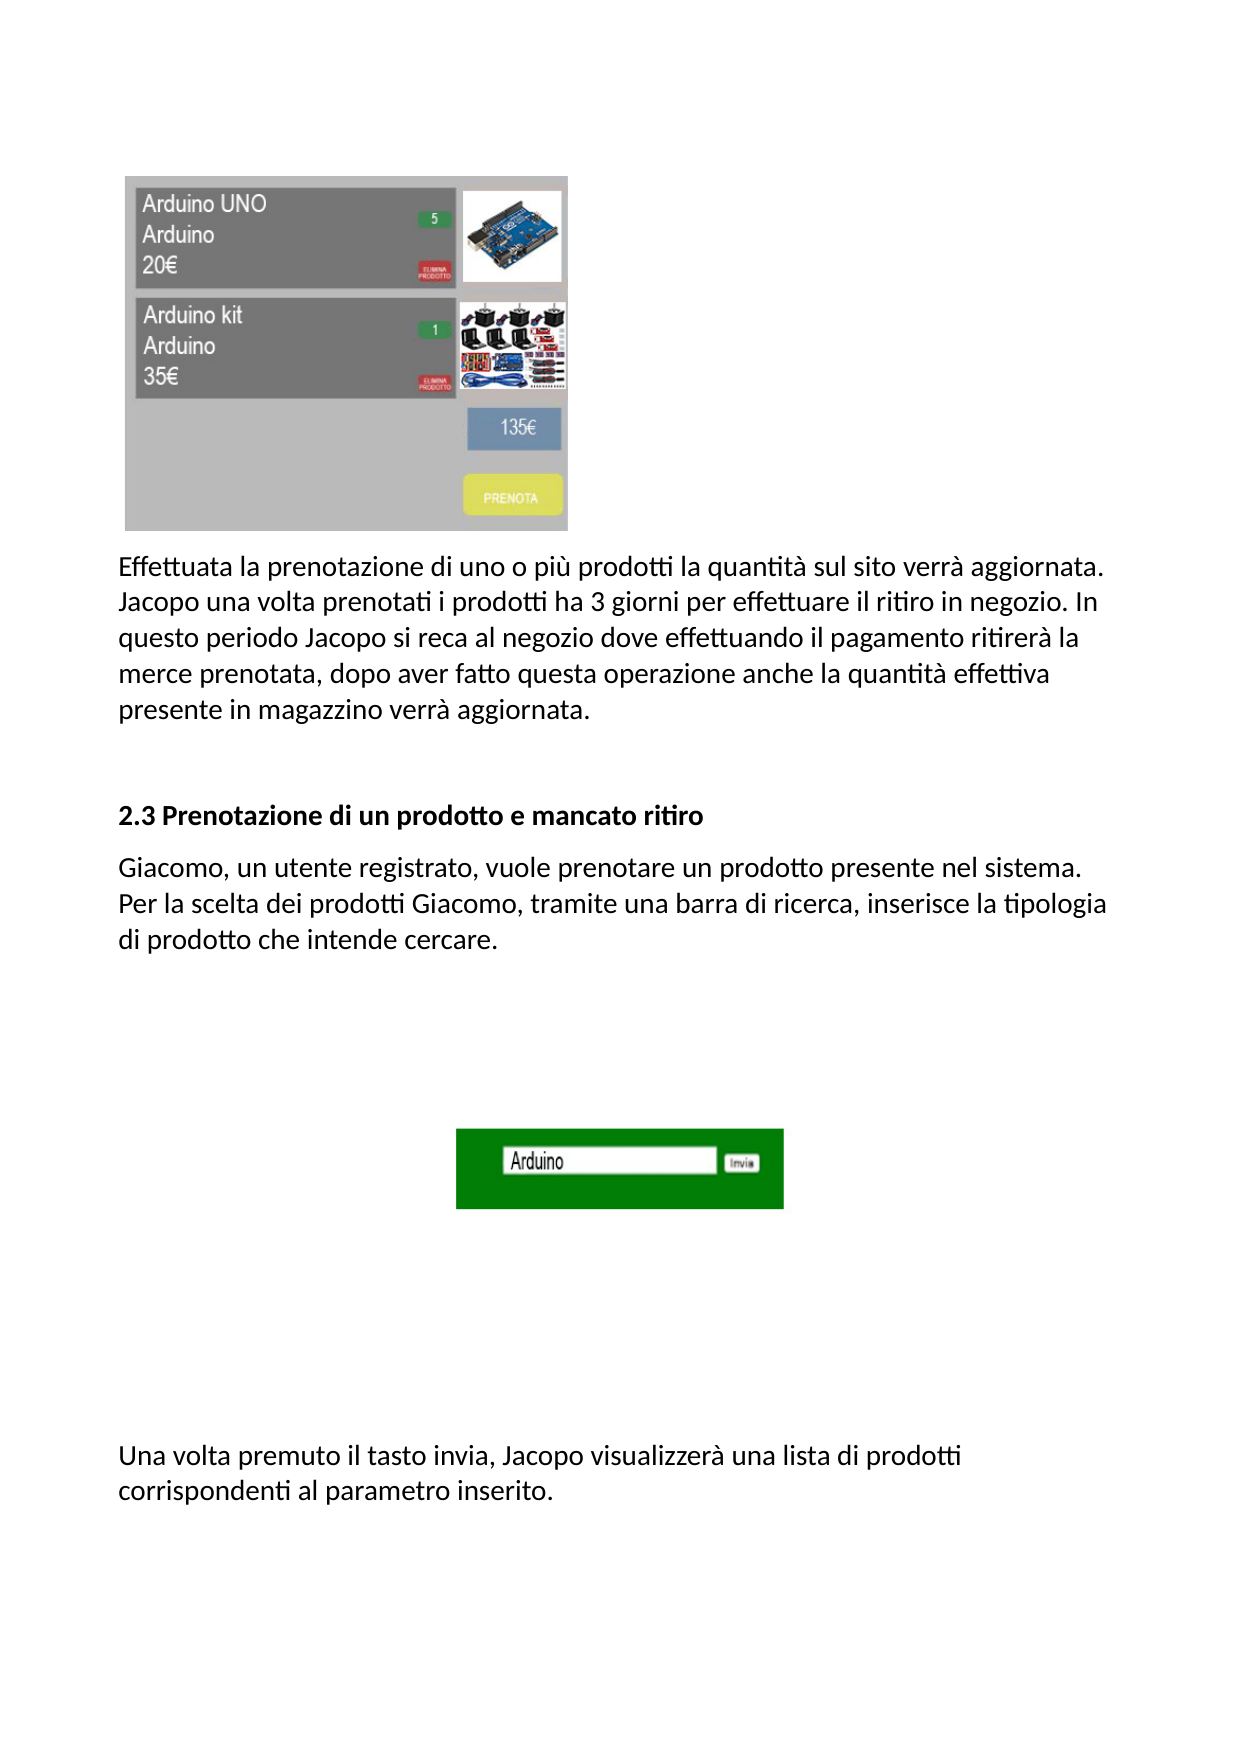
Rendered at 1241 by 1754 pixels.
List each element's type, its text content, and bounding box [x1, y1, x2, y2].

text Una volta premuto il tasto invia, Jacopo visualizzerà una lista di prodotti corrispondenti al parametro inserito. [118, 1437, 1122, 1508]
text Giacomo, un utente registrato, vuole prenotare un prodotto presente nel sistema. Per la scelta dei prodotti Giacomo, tramite una barra di ricerca, inserisce la tipologia di prodotto che intende cercare. [118, 849, 1122, 957]
text 2.3 Prenotazione di un prodotto e mancato ritiro [118, 797, 1122, 832]
text Effettuata la prenotazione di uno o più prodotti la quantità sul sito verrà aggiornata. Jacopo una volta prenotati i prodotti ha 3 giorni per effettuare il ritiro in negozio. In questo periodo Jacopo si reca al negozio dove effettuando il pagamento ritirerà la merce prenotata, dopo aver fatto questa operazione anche la quantità effettiva presente in magazzino verrà aggiornata. [118, 548, 1122, 727]
